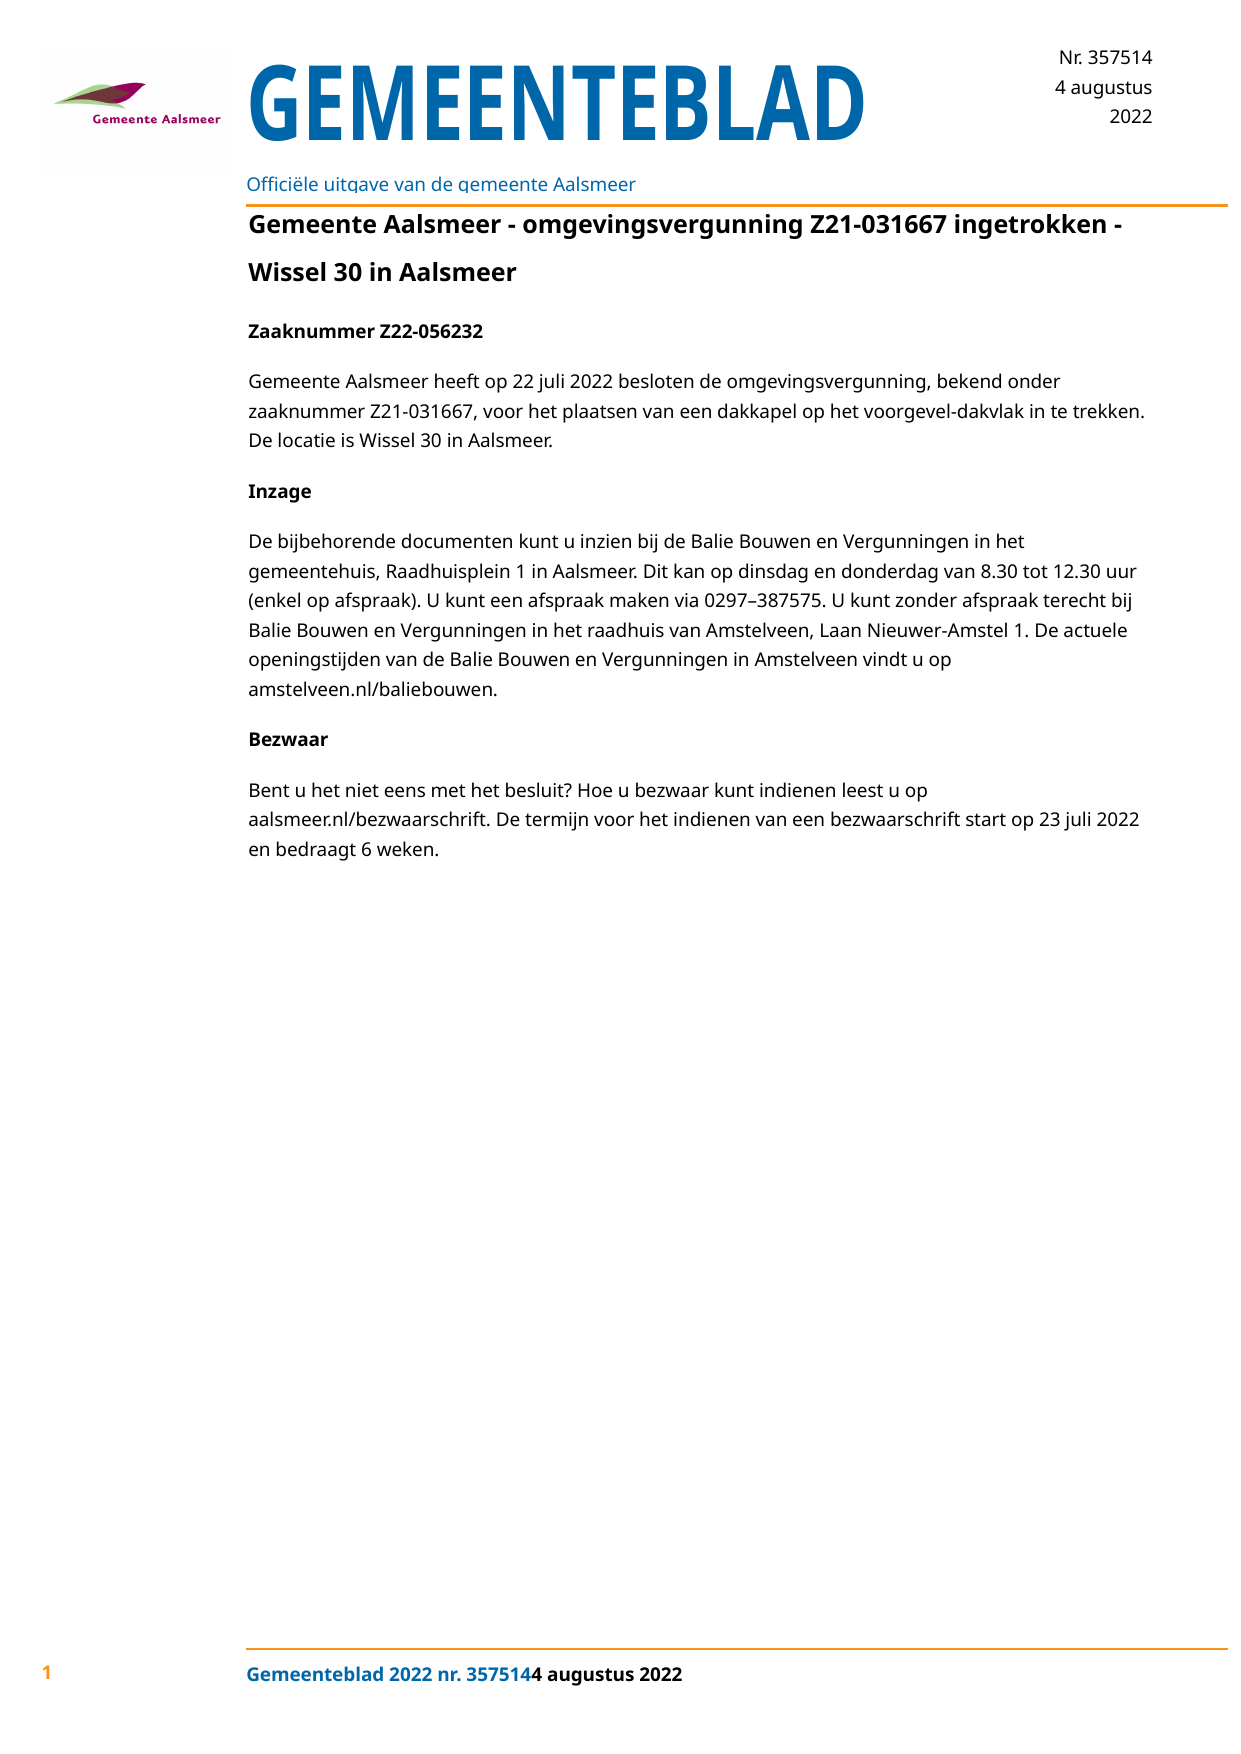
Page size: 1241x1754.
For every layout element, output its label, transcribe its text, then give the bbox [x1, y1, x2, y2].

picture [41, 47, 231, 172]
text De bijbehorende documenten kunt u inzien bij de Balie Bouwen en Vergunningen in het gemeentehuis, Raadhuisplein 1 in Aalsmeer. Dit kan op dinsdag en donderdag van 8.30 tot 12.30 uur (enkel op afspraak). U kunt een afspraak maken via 0297–387575. U kunt zonder afspraak terecht bij Balie Bouwen en Vergunningen in het raadhuis van Amstelveen, Laan Nieuwer-Amstel 1. De actuele openingstijden van de Balie Bouwen en Vergunningen in Amstelveen vindt u op amstelveen.nl/baliebouwen. [248, 528, 1152, 702]
text Zaaknummer Z22-056232 [248, 318, 1152, 344]
text Bent u het niet eens met het besluit? Hoe u bezwaar kunt indienen leest u op aalsmeer.nl/bezwaarschrift. De termijn voor het indienen van een bezwaarschrift start op 23 juli 2022 en bedraagt 6 weken. [248, 777, 1152, 862]
text Inzage [248, 478, 1152, 504]
text Bezwaar [248, 727, 1152, 752]
text Gemeente Aalsmeer - omgevingsvergunning Z21-031667 ingetrokken - Wissel 30 in Aalsmeer [248, 207, 1152, 288]
text Gemeente Aalsmeer heeft op 22 juli 2022 besloten de omgevingsvergunning, bekend onder zaaknummer Z21-031667, voor het plaatsen van een dakkapel op het voorgevel-dakvlak in te trekken. De locatie is Wissel 30 in Aalsmeer. [248, 368, 1152, 453]
